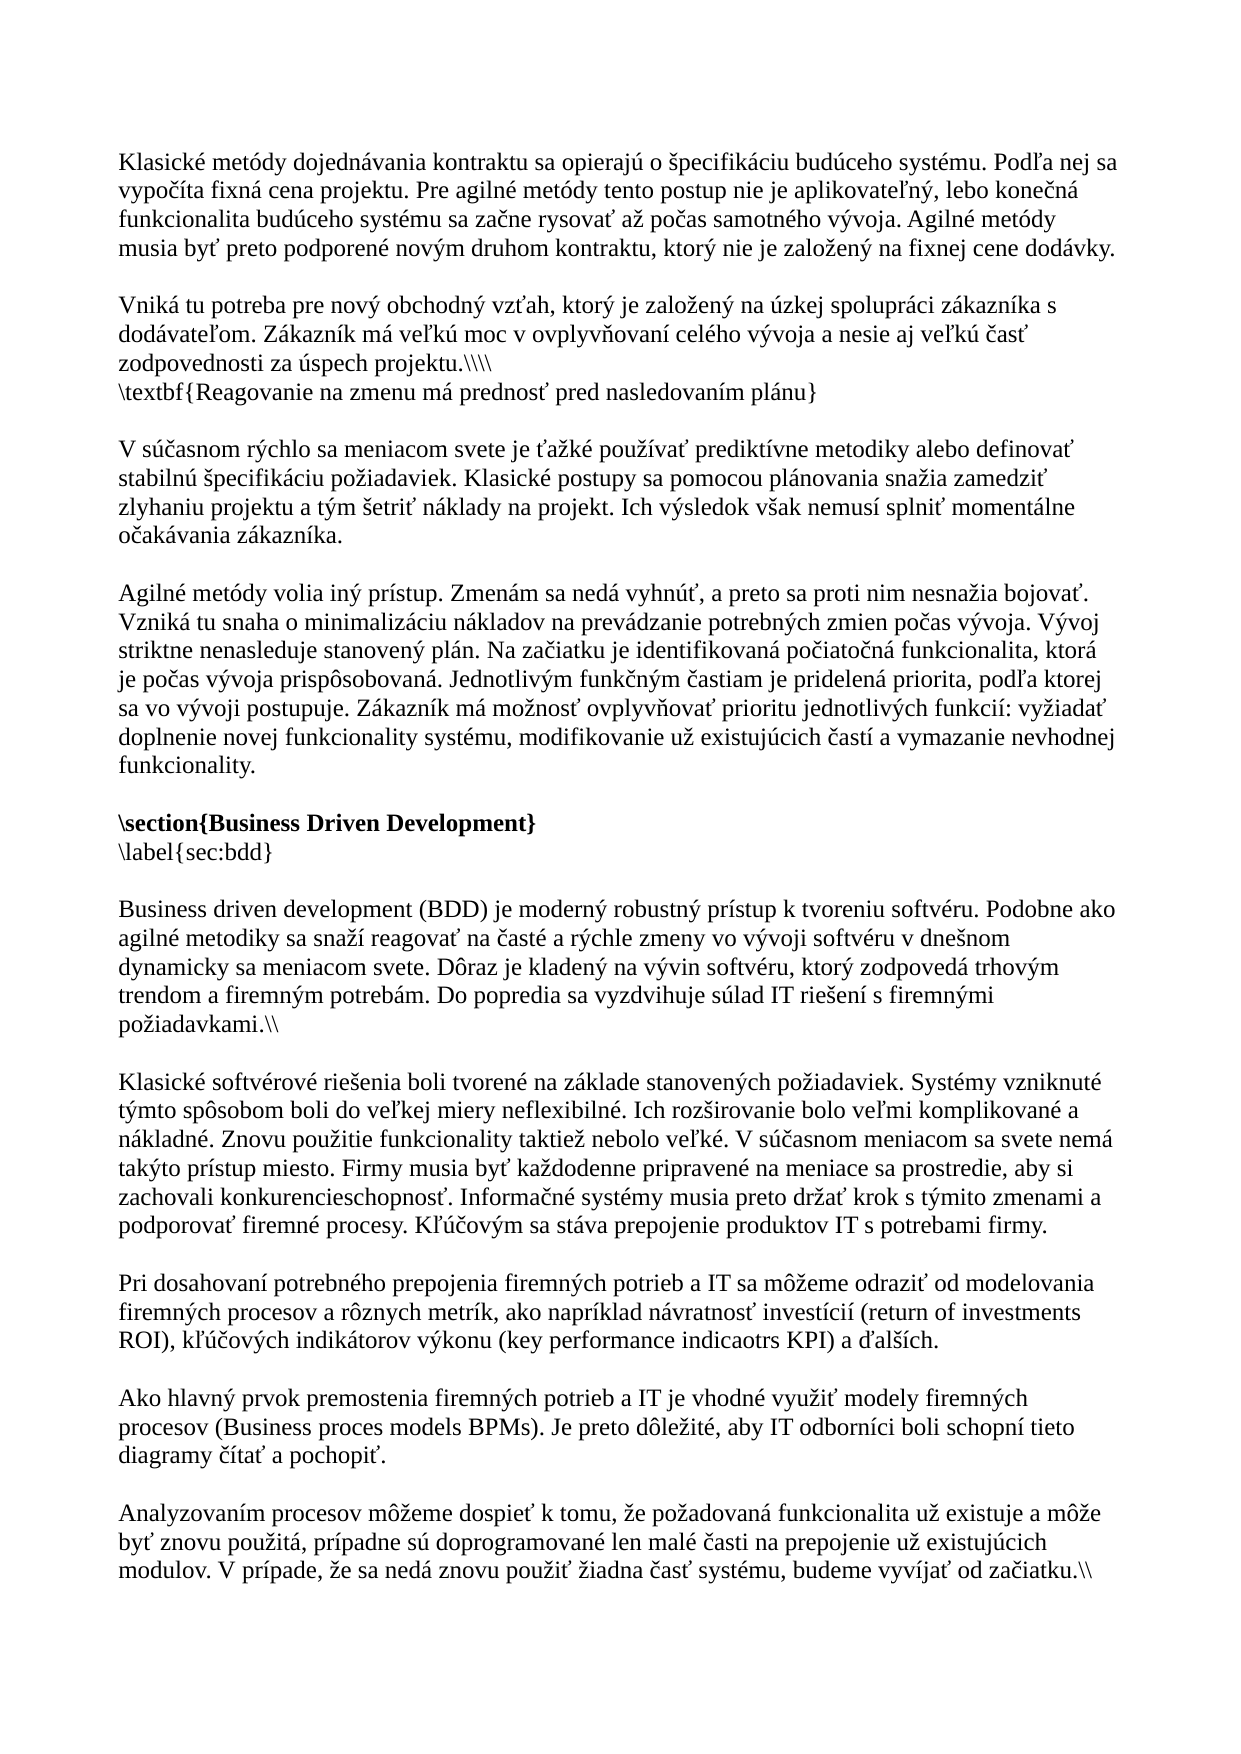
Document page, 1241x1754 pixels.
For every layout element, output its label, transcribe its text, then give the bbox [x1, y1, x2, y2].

text Klasické softvérové riešenia boli tvorené na základe stanovených požiadaviek. Systémy vzniknuté týmto spôsobom boli do veľkej miery neflexibilné. Ich rozširovanie bolo veľmi komplikované a nákladné. Znovu použitie funkcionality taktiež nebolo veľké. V súčasnom meniacom sa svete nemá takýto prístup miesto. Firmy musia byť každodenne pripravené na meniace sa prostredie, aby si zachovali konkurencieschopnosť. Informačné systémy musia preto držať krok s týmito zmenami a podporovať firemné procesy. Kľúčovým sa stáva prepojenie produktov IT s potrebami firmy. [118, 1067, 1119, 1239]
text Klasické metódy dojednávania kontraktu sa opierajú o špecifikáciu budúceho systému. Podľa nej sa vypočíta fixná cena projektu. Pre agilné metódy tento postup nie je aplikovateľný, lebo konečná funkcionalita budúceho systému sa začne rysovať až počas samotného vývoja. Agilné metódy musia byť preto podporené novým druhom kontraktu, ktorý nie je založený na fixnej cene dodávky. [118, 147, 1119, 262]
text \label{sec:bdd} [118, 837, 1119, 866]
text Agilné metódy volia iný prístup. Zmenám sa nedá vyhnúť, a preto sa proti nim nesnažia bojovať. Vzniká tu snaha o minimalizáciu nákladov na prevádzanie potrebných zmien počas vývoja. Vývoj striktne nenasleduje stanovený plán. Na začiatku je identifikovaná počiatočná funkcionalita, ktorá je počas vývoja prispôsobovaná. Jednotlivým funkčným častiam je pridelená priorita, podľa ktorej sa vo vývoji postupuje. Zákazník má možnosť ovplyvňovať prioritu jednotlivých funkcií: vyžiadať doplnenie novej funkcionality systému, modifikovanie už existujúcich častí a vymazanie nevhodnej funkcionality. [118, 578, 1119, 779]
text Ako hlavný prvok premostenia firemných potrieb a IT je vhodné využiť modely firemných procesov (Business proces models BPMs). Je preto dôležité, aby IT odborníci boli schopní tieto diagramy čítať a pochopiť. [118, 1383, 1119, 1469]
text \textbf{Reagovanie na zmenu má prednosť pred nasledovaním plánu} [118, 377, 1119, 406]
text V súčasnom rýchlo sa meniacom svete je ťažké používať prediktívne metodiky alebo definovať stabilnú špecifikáciu požiadaviek. Klasické postupy sa pomocou plánovania snažia zamedziť zlyhaniu projektu a tým šetriť náklady na projekt. Ich výsledok však nemusí splniť momentálne očakávania zákazníka. [118, 434, 1119, 549]
text Business driven development (BDD) je moderný robustný prístup k tvoreniu softvéru. Podobne ako agilné metodiky sa snaží reagovať na časté a rýchle zmeny vo vývoji softvéru v dnešnom dynamicky sa meniacom svete. Dôraz je kladený na vývin softvéru, ktorý zodpovedá trhovým trendom a firemným potrebám. Do popredia sa vyzdvihuje súlad IT riešení s firemnými požiadavkami.\\ [118, 894, 1119, 1038]
text Vniká tu potreba pre nový obchodný vzťah, ktorý je založený na úzkej spolupráci zákazníka s dodávateľom. Zákazník má veľkú moc v ovplyvňovaní celého vývoja a nesie aj veľkú časť zodpovednosti za úspech projektu.\\\\ [118, 291, 1119, 377]
text Pri dosahovaní potrebného prepojenia firemných potrieb a IT sa môžeme odraziť od modelovania firemných procesov a rôznych metrík, ako napríklad návratnosť investícií (return of investments ROI), kľúčových indikátorov výkonu (key performance indicaotrs KPI) a ďalších. [118, 1268, 1119, 1354]
text Analyzovaním procesov môžeme dospieť k tomu, že požadovaná funkcionalita už existuje a môže byť znovu použitá, prípadne sú doprogramované len malé časti na prepojenie už existujúcich modulov. V prípade, že sa nedá znovu použiť žiadna časť systému, budeme vyvíjať od začiatku.\\ [118, 1498, 1119, 1584]
text \section{Business Driven Development} [118, 808, 1119, 837]
